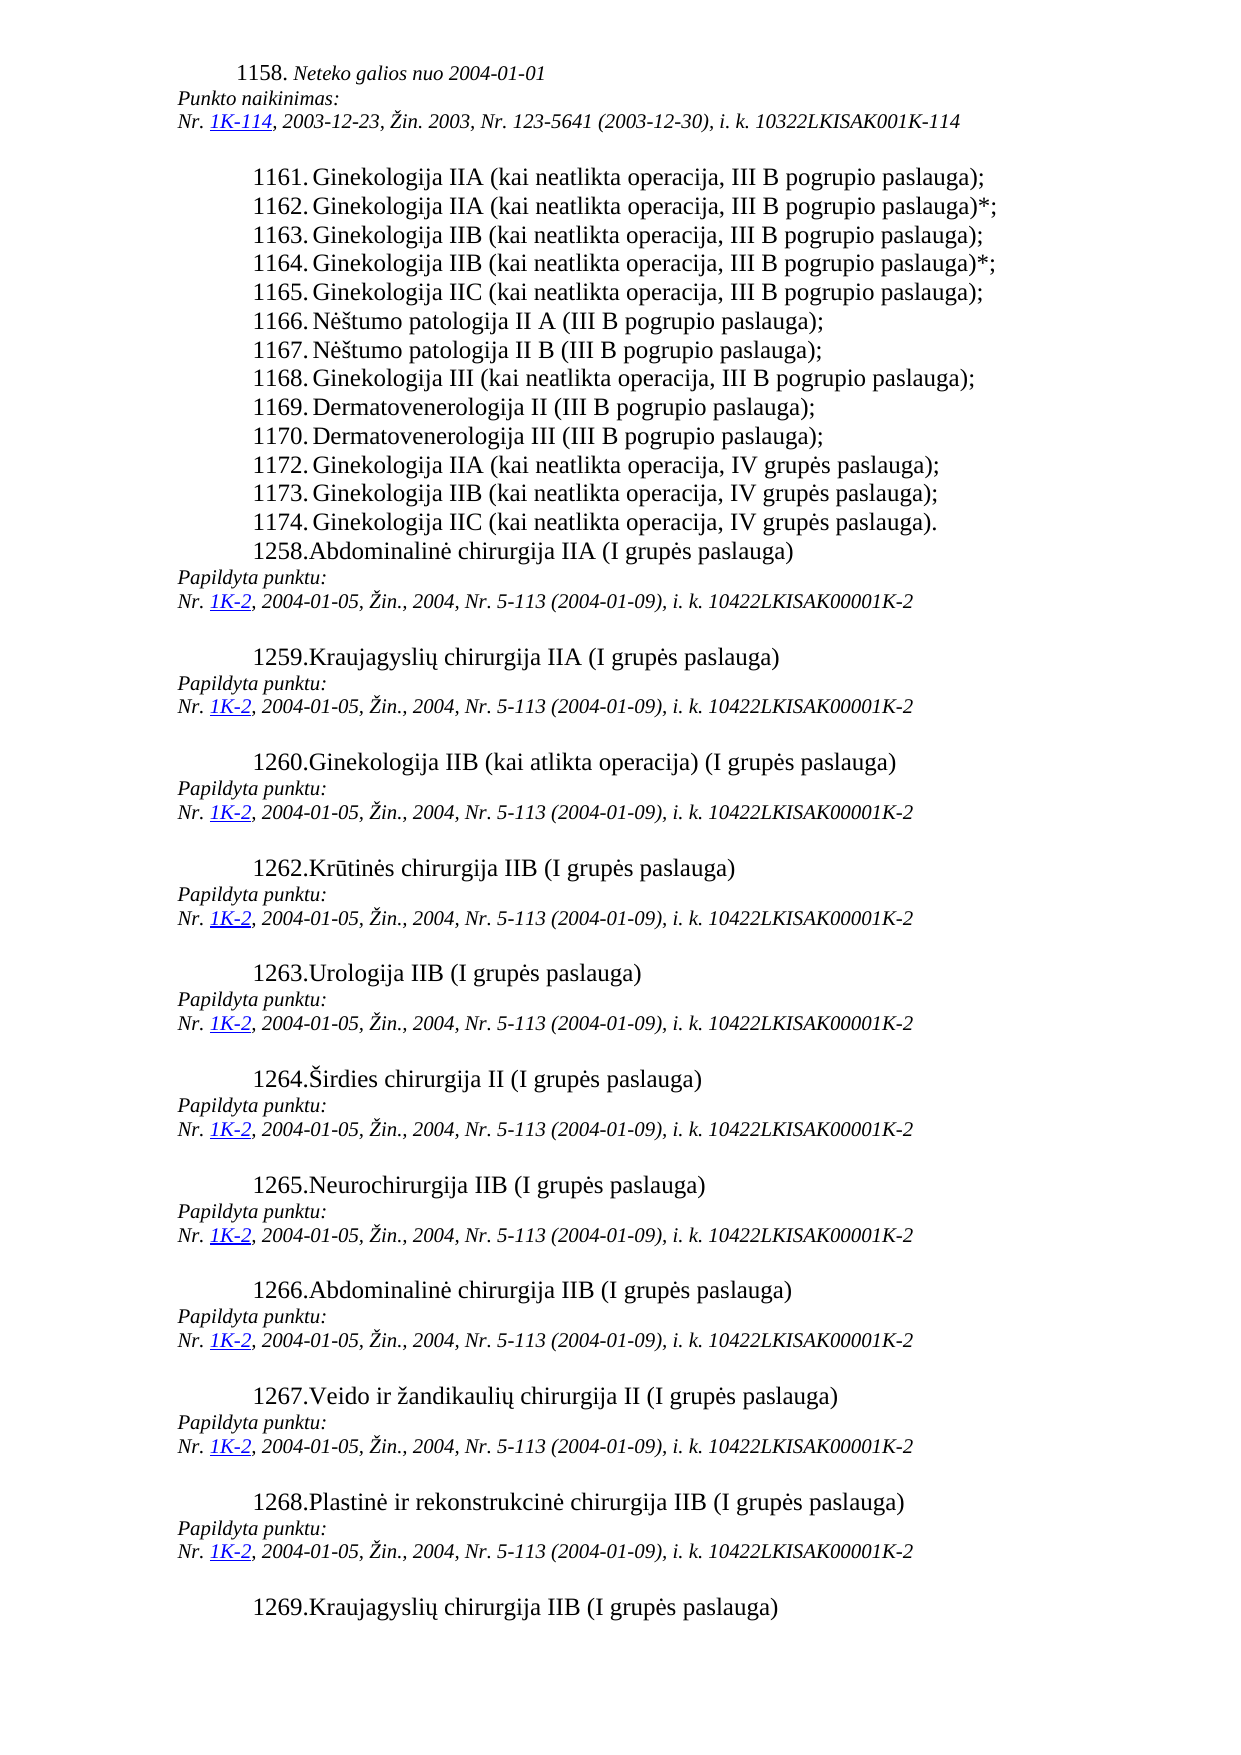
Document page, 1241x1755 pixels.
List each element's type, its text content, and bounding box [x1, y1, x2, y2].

text Nr. 1K-2, 2004-01-05, Žin., 2004, Nr. 5-113 (2004-01-09), i. k. 10422LKISAK00001K-2 [177, 906, 1181, 930]
text Papildyta punktu: [177, 987, 1181, 1011]
text 1170. Dermatovenerologija III (III B pogrupio paslauga); [177, 421, 1181, 450]
text 1259.Kraujagyslių chirurgija IIA (I grupės paslauga) [177, 642, 1181, 670]
text Nr. 1K-2, 2004-01-05, Žin., 2004, Nr. 5-113 (2004-01-09), i. k. 10422LKISAK00001K-2 [177, 1223, 1181, 1247]
text Papildyta punktu: [177, 1410, 1181, 1434]
text 1163. Ginekologija IIB (kai neatlikta operacija, III B pogrupio paslauga); [177, 220, 1181, 248]
text 1262.Krūtinės chirurgija IIB (I grupės paslauga) [177, 853, 1181, 882]
text 1172. Ginekologija IIA (kai neatlikta operacija, IV grupės paslauga); [177, 450, 1181, 478]
text 1168. Ginekologija III (kai neatlikta operacija, III B pogrupio paslauga); [177, 363, 1181, 392]
text 1161. Ginekologija IIA (kai neatlikta operacija, III B pogrupio paslauga); [177, 162, 1181, 191]
text Papildyta punktu: [177, 1515, 1181, 1539]
text Nr. 1K-2, 2004-01-05, Žin., 2004, Nr. 5-113 (2004-01-09), i. k. 10422LKISAK00001K-2 [177, 589, 1181, 613]
text Papildyta punktu: [177, 670, 1181, 694]
text Punkto naikinimas: [177, 85, 1181, 109]
text 1260.Ginekologija IIB (kai atlikta operacija) (I grupės paslauga) [177, 747, 1181, 776]
text 1266.Abdominalinė chirurgija IIB (I grupės paslauga) [177, 1275, 1181, 1304]
text 1263.Urologija IIB (I grupės paslauga) [177, 958, 1181, 987]
text 1267.Veido ir žandikaulių chirurgija II (I grupės paslauga) [177, 1381, 1181, 1410]
text Nr. 1K-2, 2004-01-05, Žin., 2004, Nr. 5-113 (2004-01-09), i. k. 10422LKISAK00001K-2 [177, 1434, 1181, 1458]
text 1258.Abdominalinė chirurgija IIA (I grupės paslauga) [177, 536, 1181, 565]
text Nr. 1K-114, 2003-12-23, Žin. 2003, Nr. 123-5641 (2003-12-30), i. k. 10322LKISAK001K-114 [177, 109, 1181, 133]
text 1268.Plastinė ir rekonstrukcinė chirurgija IIB (I grupės paslauga) [177, 1487, 1181, 1515]
text 1166. Nėštumo patologija II A (III B pogrupio paslauga); [177, 306, 1181, 335]
text 1265.Neurochirurgija IIB (I grupės paslauga) [177, 1170, 1181, 1198]
text Nr. 1K-2, 2004-01-05, Žin., 2004, Nr. 5-113 (2004-01-09), i. k. 10422LKISAK00001K-2 [177, 1117, 1181, 1141]
text Nr. 1K-2, 2004-01-05, Žin., 2004, Nr. 5-113 (2004-01-09), i. k. 10422LKISAK00001K-2 [177, 1011, 1181, 1035]
text Nr. 1K-2, 2004-01-05, Žin., 2004, Nr. 5-113 (2004-01-09), i. k. 10422LKISAK00001K-2 [177, 1328, 1181, 1352]
text Papildyta punktu: [177, 776, 1181, 800]
text 1162. Ginekologija IIA (kai neatlikta operacija, III B pogrupio paslauga)*; [177, 191, 1181, 220]
text Papildyta punktu: [177, 1304, 1181, 1328]
text 1169. Dermatovenerologija II (III B pogrupio paslauga); [177, 392, 1181, 421]
text 1264.Širdies chirurgija II (I grupės paslauga) [177, 1064, 1181, 1093]
text 1269.Kraujagyslių chirurgija IIB (I grupės paslauga) [177, 1592, 1181, 1621]
text Nr. 1K-2, 2004-01-05, Žin., 2004, Nr. 5-113 (2004-01-09), i. k. 10422LKISAK00001K-2 [177, 694, 1181, 718]
text 1165. Ginekologija IIC (kai neatlikta operacija, III B pogrupio paslauga); [177, 277, 1181, 306]
text Nr. 1K-2, 2004-01-05, Žin., 2004, Nr. 5-113 (2004-01-09), i. k. 10422LKISAK00001K-2 [177, 1539, 1181, 1563]
text Papildyta punktu: [177, 882, 1181, 906]
text 1167. Nėštumo patologija II B (III B pogrupio paslauga); [177, 335, 1181, 363]
text Papildyta punktu: [177, 1198, 1181, 1223]
text Nr. 1K-2, 2004-01-05, Žin., 2004, Nr. 5-113 (2004-01-09), i. k. 10422LKISAK00001K-2 [177, 800, 1181, 824]
text Papildyta punktu: [177, 565, 1181, 589]
text Papildyta punktu: [177, 1093, 1181, 1117]
text 1174. Ginekologija IIC (kai neatlikta operacija, IV grupės paslauga). [177, 507, 1181, 536]
text 1158. Neteko galios nuo 2004-01-01 [177, 59, 1181, 85]
text 1173. Ginekologija IIB (kai neatlikta operacija, IV grupės paslauga); [177, 478, 1181, 507]
text 1164. Ginekologija IIB (kai neatlikta operacija, III B pogrupio paslauga)*; [177, 248, 1181, 277]
